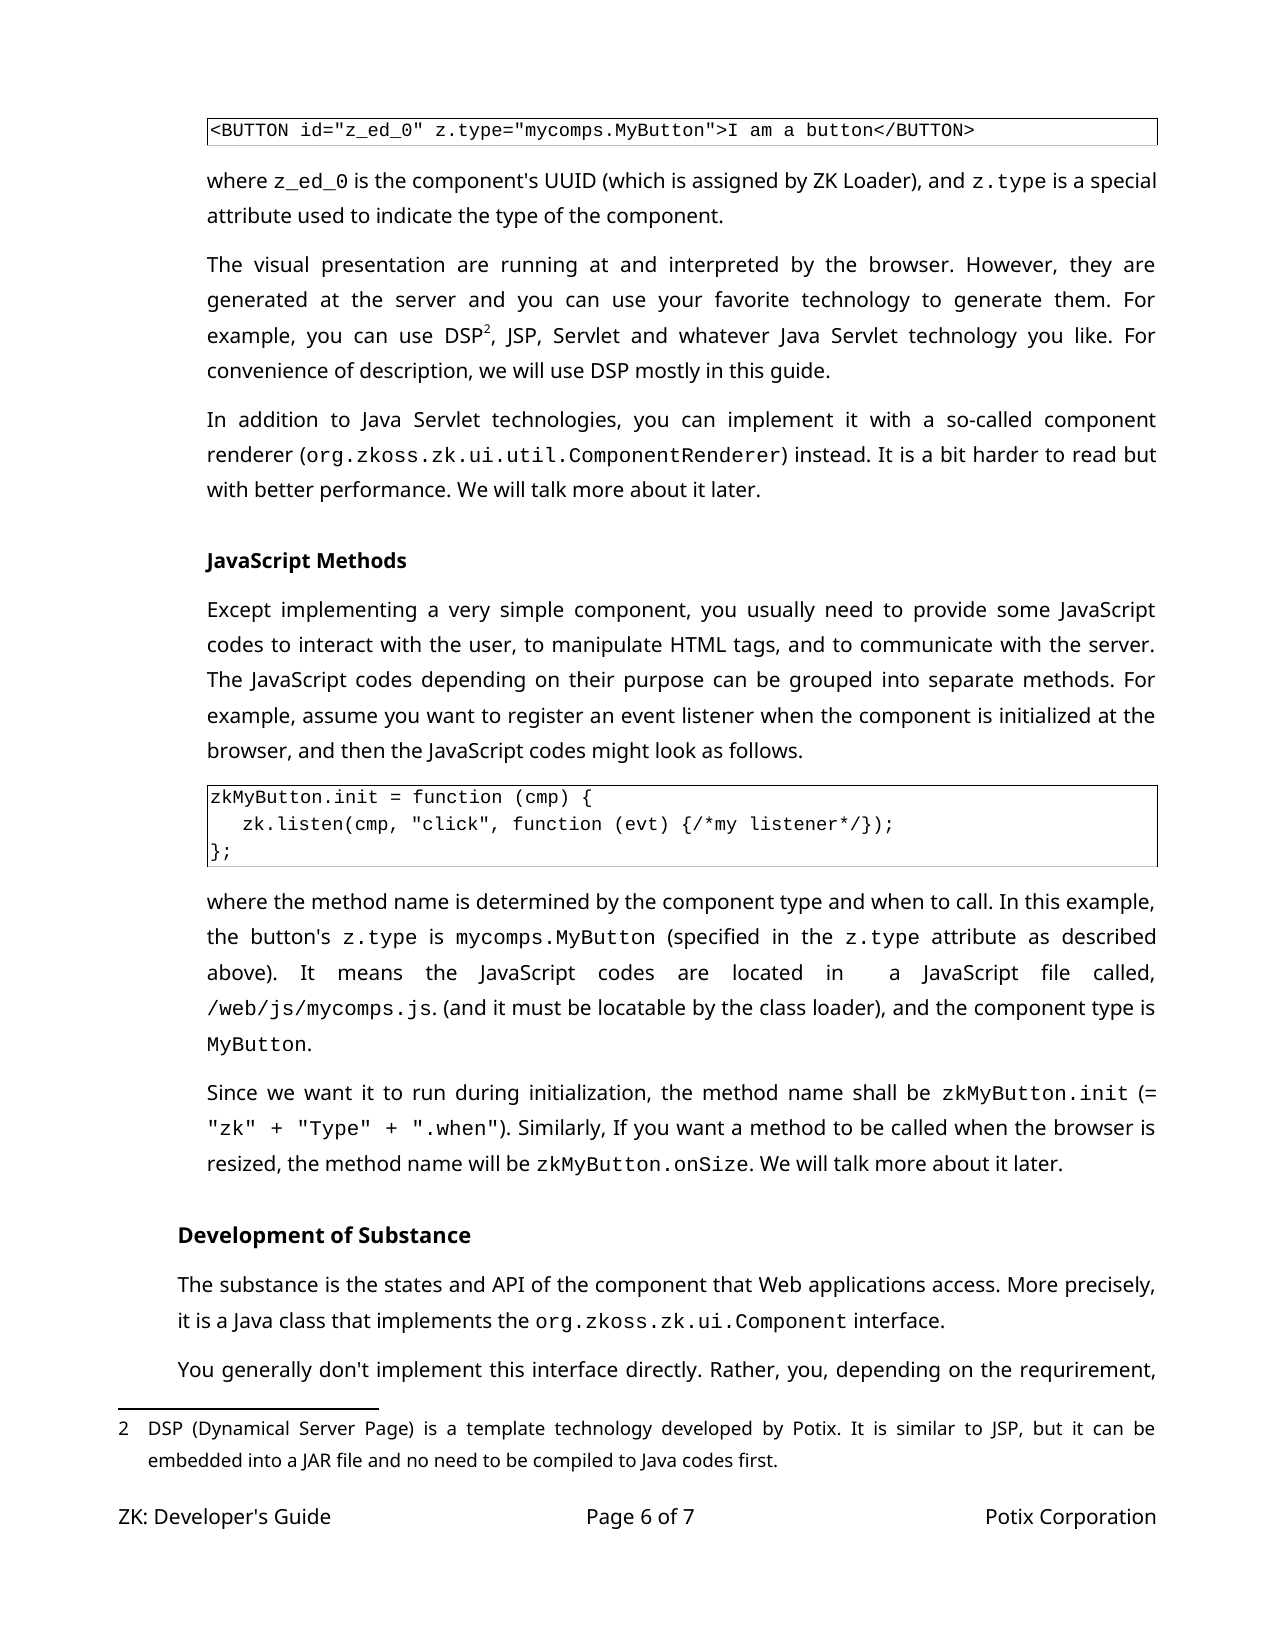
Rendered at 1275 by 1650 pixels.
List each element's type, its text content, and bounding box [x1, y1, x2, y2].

text where the method name is determined by the component type and when to call. In this example, the button's z.type is mycomps.MyButton (specified in the z.type attribute as described above). It means the JavaScript codes are located in a JavaScript file called, /web/js/mycomps.js. (and it must be locatable by the class loader), and the component type is MyButton. [207, 887, 1157, 1057]
text where z_ed_0 is the component's UUID (which is assigned by ZK Loader), and z.type is a special attribute used to indicate the type of the component. [207, 166, 1157, 230]
text DSP (Dynamical Server Page) is a template technology developed by Potix. It is similar to JSP, but it can be embedded into a JAR file and no need to be compiled to Java codes first. [118, 1416, 1157, 1473]
text zk.listen(cmp, "click", function (evt) {/*my listener*/}); [208, 812, 1157, 836]
text <BUTTON id="z_ed_0" z.type="mycomps.MyButton">I am a button</BUTTON> [208, 119, 1157, 145]
text }; [208, 839, 1157, 866]
text The substance is the states and API of the component that Web applications access. More precisely, it is a Java class that implements the org.zkoss.zk.ui.Component interface. [177, 1271, 1157, 1334]
text The visual presentation are running at and interpreted by the browser. However, they are generated at the server and you can use your favorite technology to generate them. For example, you can use DSP, JSP, Servlet and whatever Java Servlet technology you like. For convenience of description, we will use DSP mostly in this guide. [207, 250, 1157, 384]
text zkMyButton.init = function (cmp) { [208, 786, 1157, 809]
text In addition to Java Servlet technologies, you can implement it with a so-called component renderer (org.zkoss.zk.ui.util.ComponentRenderer) instead. It is a bit harder to read but with better performance. We will talk more about it later. [207, 405, 1157, 504]
text Except implementing a very simple component, you usually need to provide some JavaScript codes to interact with the user, to manipulate HTML tags, and to communicate with the server. The JavaScript codes depending on their purpose can be grouped into separate methods. For example, assume you want to register an event listener when the component is initialized at the browser, and then the JavaScript codes might look as follows. [207, 595, 1157, 764]
text You generally don't implement this interface directly. Rather, you, depending on the requrirement, [177, 1355, 1157, 1383]
text Since we want it to run during initialization, the method name shall be zkMyButton.init (= "zk" + "Type" + ".when"). Similarly, If you want a method to be called when the browser is resized, the method name will be zkMyButton.onSize. We will talk more about it later. [207, 1078, 1157, 1177]
subtitle JavaScript Methods [207, 546, 1157, 574]
subtitle Development of Substance [177, 1220, 1157, 1250]
